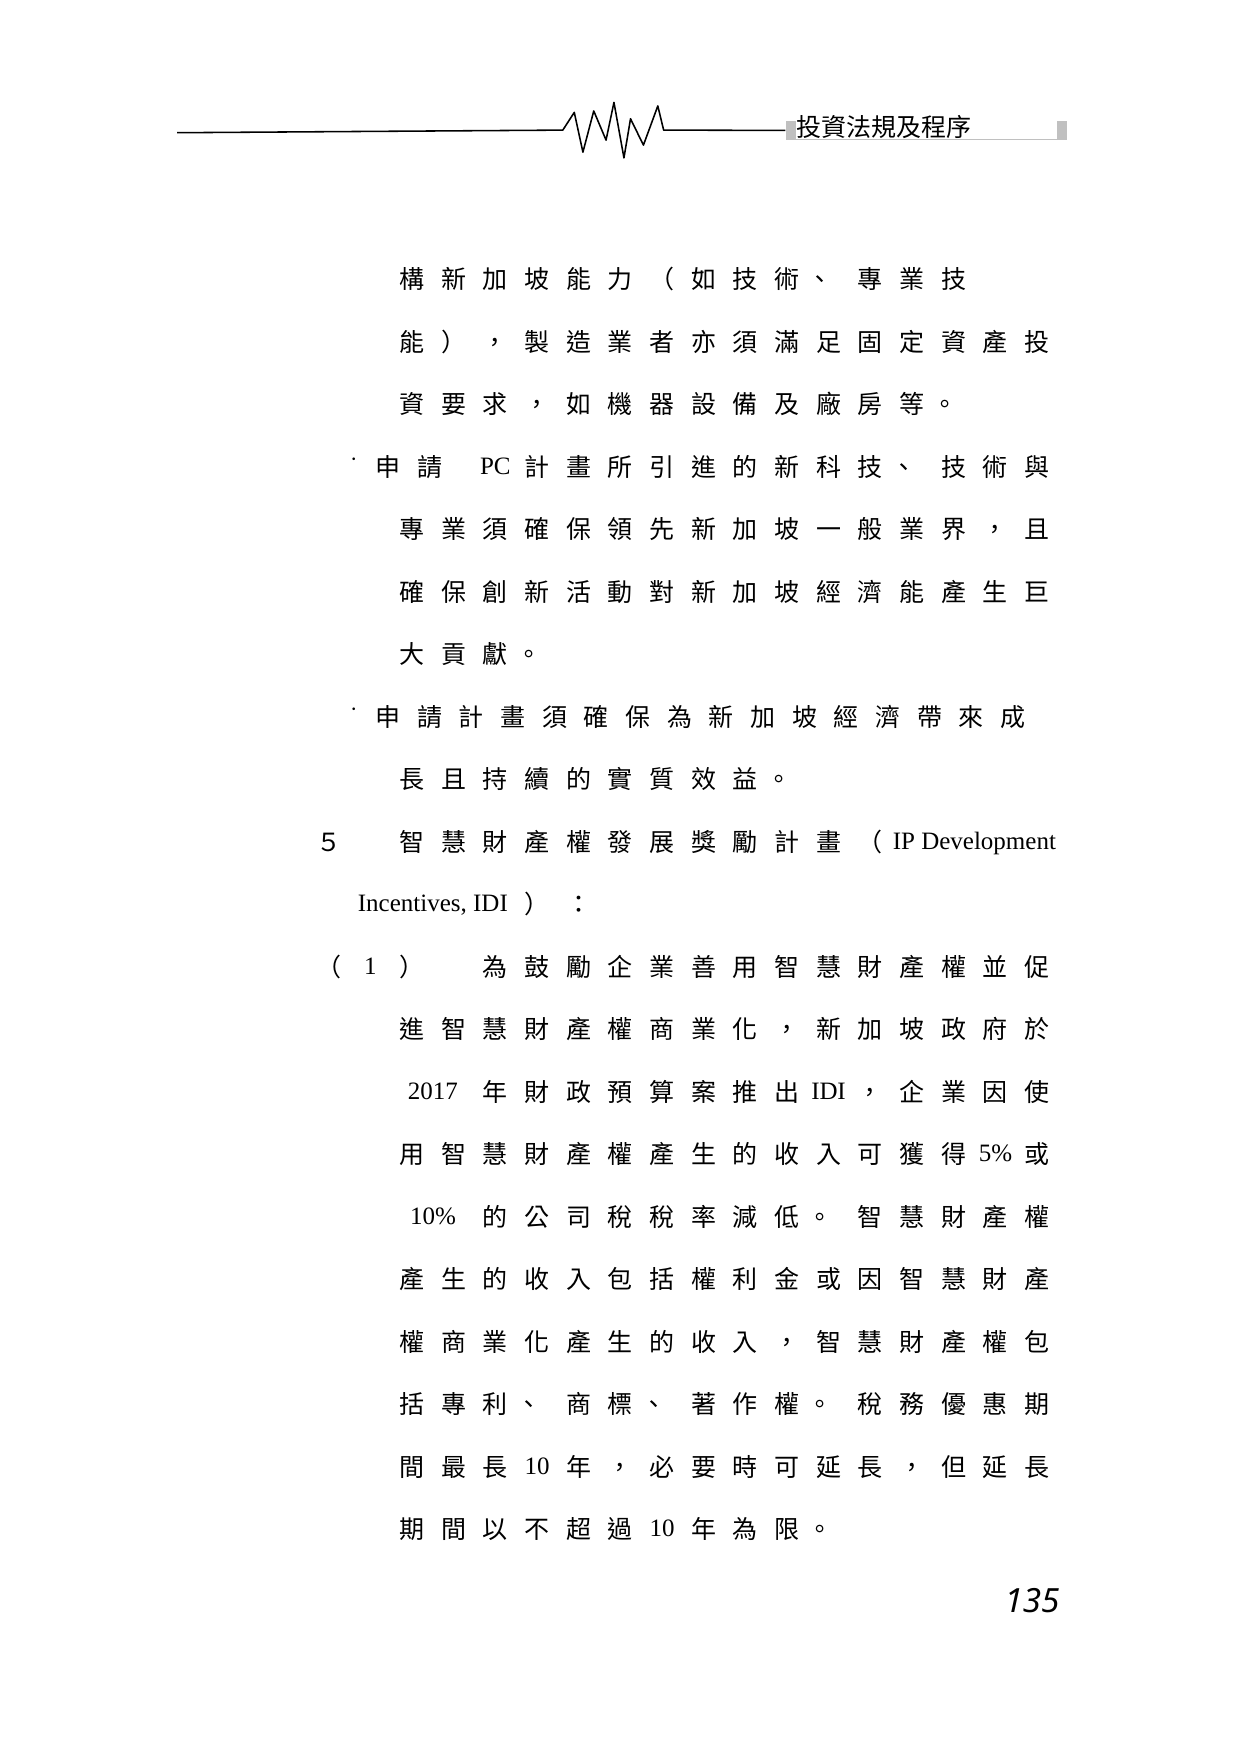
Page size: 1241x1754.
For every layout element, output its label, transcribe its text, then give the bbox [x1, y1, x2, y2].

text ５ 智慧財產權發展獎勵計畫（IP Development Incentives, IDI）： [281, 799, 1058, 924]
text ˙ 申請PC計畫所引進的新科技、技術與專業須確保領先新加坡一般業界，且確保創新活動對新加坡經濟能產生巨大貢獻。 [330, 424, 1058, 674]
text ˙ 申請計畫須確保為新加坡經濟帶來成長且持續的實質效益。 [330, 674, 1058, 799]
text 構新加坡能力（如技術、專業技能），製造業者亦須滿足固定資產投資要求，如機器設備及廠房等。 [330, 236, 1058, 424]
text （1） 為鼓勵企業善用智慧財產權並促進智慧財產權商業化，新加坡政府於2017年財政預算案推出IDI，企業因使用智慧財產權產生的收入可獲得5%或10%的公司稅稅率減低。智慧財產權產生的收入包括權利金或因智慧財產權商業化產生的收入，智慧財產權包括專利、商標、著作權。稅務優惠期間最長10年，必要時可延長，但延長期間以不超過10年為限。 [306, 924, 1058, 1549]
